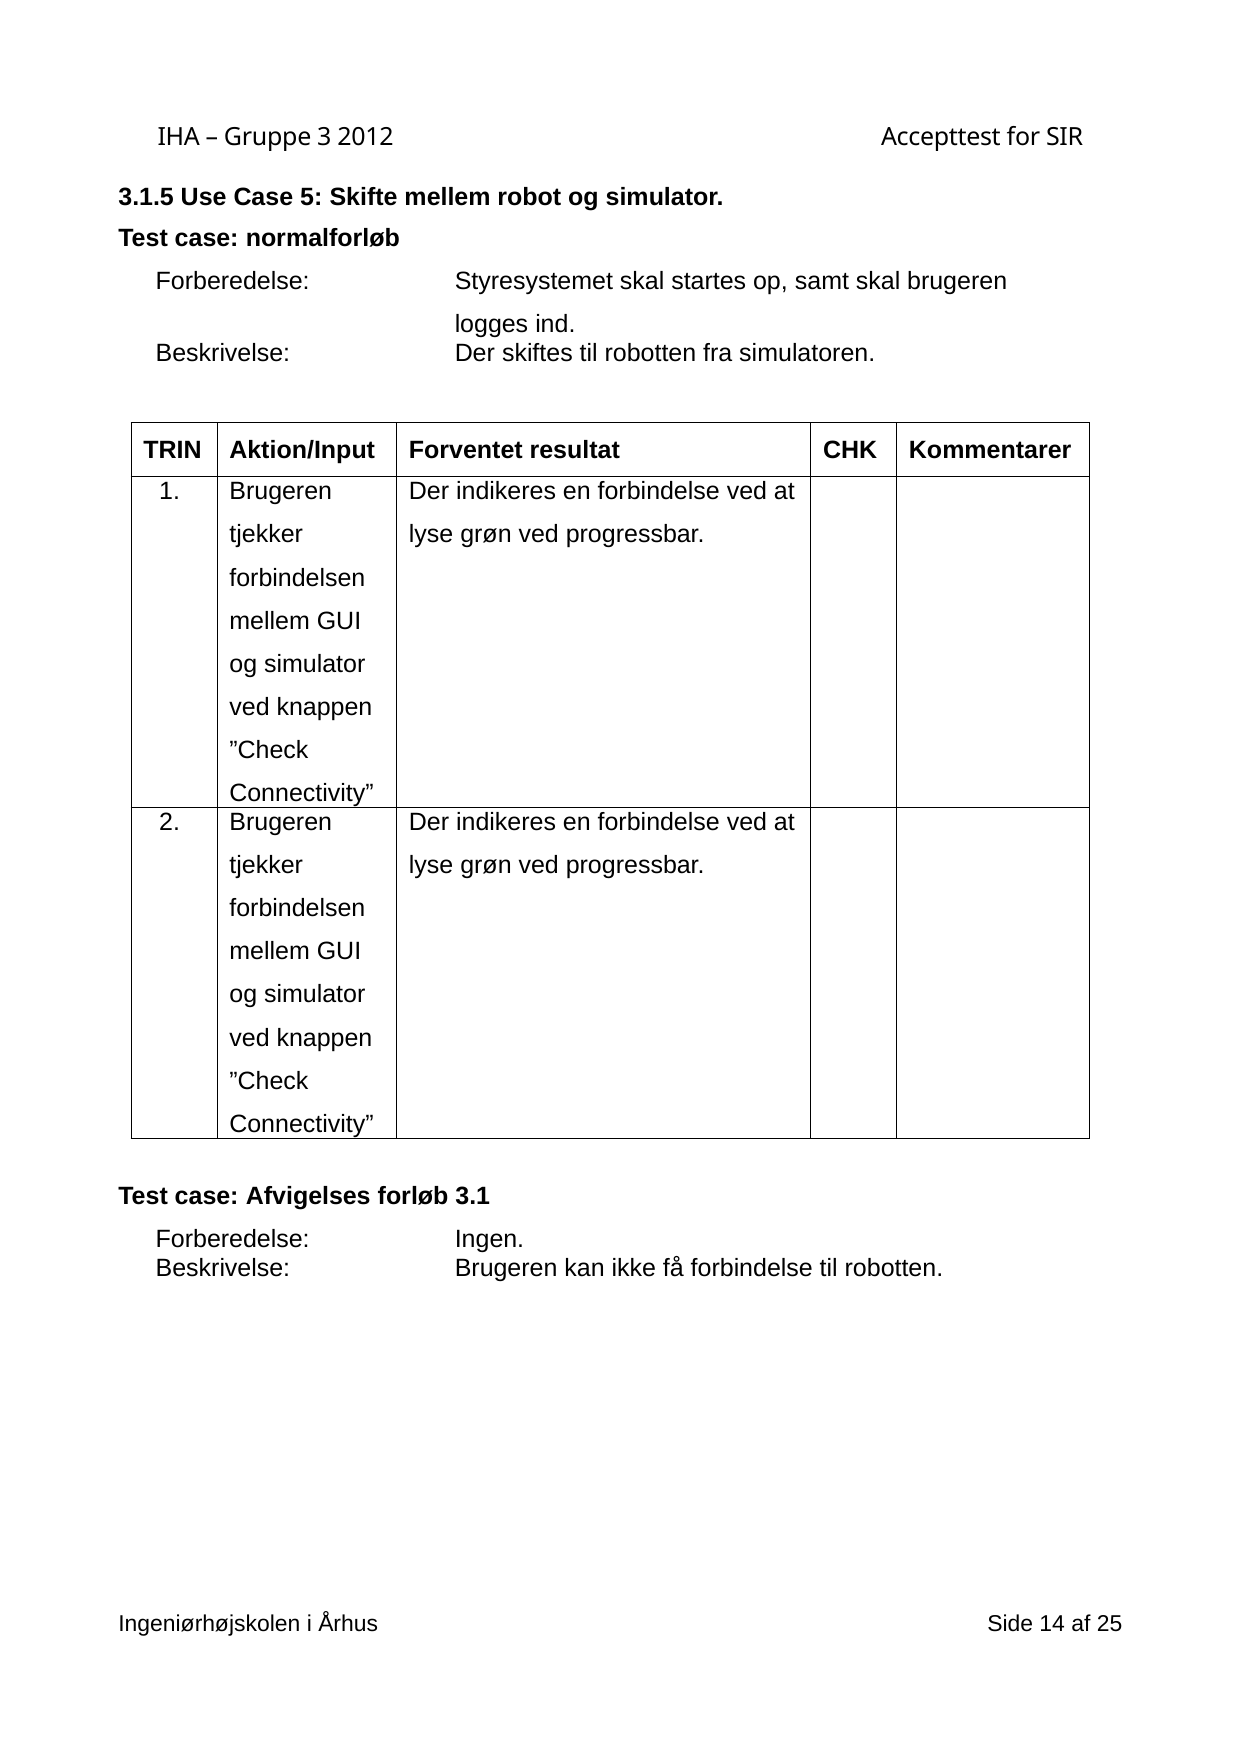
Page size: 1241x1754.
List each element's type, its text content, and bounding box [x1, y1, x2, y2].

subtitle 3.1.5 Use Case 5: Skifte mellem robot og simulator. [118, 182, 1122, 210]
table_cell Beskrivelse: [144, 1253, 443, 1281]
text Test case: Afvigelses forløb 3.1 [118, 1181, 1122, 1209]
table_header Styresystemet skal startes op, samt skal brugeren logges ind. [443, 266, 1089, 338]
table_cell [811, 808, 896, 1138]
table_cell Brugeren tjekker forbindelsen mellem GUI og simulator ved knappen ”Check Connectivity” [218, 477, 396, 807]
table_cell Beskrivelse: [144, 338, 443, 379]
table_cell [132, 477, 217, 807]
table_cell Der indikeres en forbindelse ved at lyse grøn ved progressbar. [397, 477, 810, 807]
table_cell Brugeren tjekker forbindelsen mellem GUI og simulator ved knappen ”Check Connectivity” [218, 808, 396, 1138]
table_cell [897, 477, 1089, 807]
table_cell Der indikeres en forbindelse ved at lyse grøn ved progressbar. [397, 808, 810, 1138]
table_header TRIN [132, 423, 217, 476]
text Test case: normalforløb [118, 223, 1122, 252]
table_cell Brugeren kan ikke få forbindelse til robotten. [443, 1253, 1089, 1281]
table_header Aktion/Input [218, 423, 396, 476]
table_cell [132, 808, 217, 1138]
table_header Ingen. [443, 1224, 1089, 1253]
table_header Forventet resultat [397, 423, 810, 476]
table_header Forberedelse: [144, 266, 443, 338]
table_cell Der skiftes til robotten fra simulatoren. [443, 338, 1089, 379]
table_header Kommentarer [897, 423, 1089, 476]
table_header Forberedelse: [144, 1224, 443, 1253]
table_cell [897, 808, 1089, 1138]
table_cell [811, 477, 896, 807]
table_header CHK [811, 423, 896, 476]
